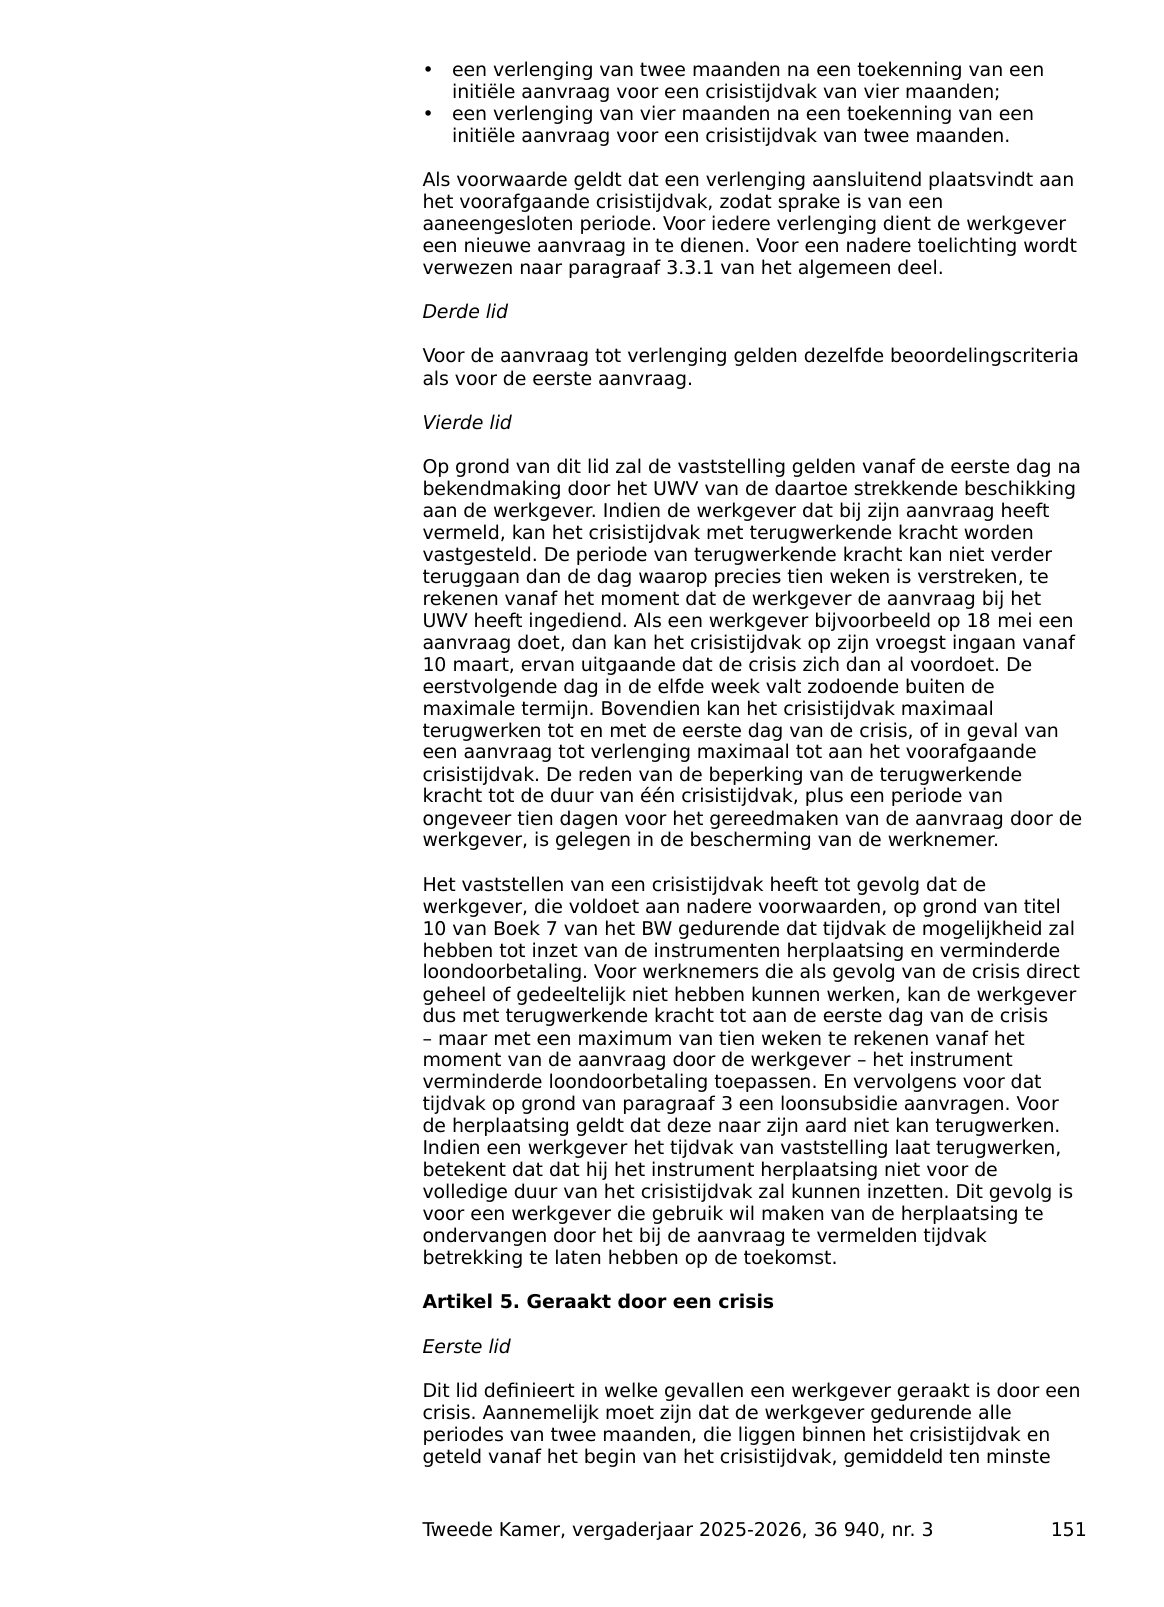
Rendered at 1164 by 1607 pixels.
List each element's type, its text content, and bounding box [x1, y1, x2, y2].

subtitle Derde lid [422, 301, 1087, 323]
text • een verlenging van twee maanden na een toekenning van een initiële aanvraag voor een crisistijdvak van vier maanden; [422, 59, 1087, 103]
text Op grond van dit lid zal de vaststelling gelden vanaf de eerste dag na bekendmaking door het UWV van de daartoe strekkende beschikking aan de werkgever. Indien de werkgever dat bij zijn aanvraag heeft vermeld, kan het crisistijdvak met terugwerkende kracht worden vastgesteld. De periode van terugwerkende kracht kan niet verder teruggaan dan de dag waarop precies tien weken is verstreken, te rekenen vanaf het moment dat de werkgever de aanvraag bij het UWV heeft ingediend. Als een werkgever bijvoorbeeld op 18 mei een aanvraag doet, dan kan het crisistijdvak op zijn vroegst ingaan vanaf 10 maart, ervan uitgaande dat de crisis zich dan al voordoet. De eerstvolgende dag in de elfde week valt zodoende buiten de maximale termijn. Bovendien kan het crisistijdvak maximaal terugwerken tot en met de eerste dag van de crisis, of in geval van een aanvraag tot verlenging maximaal tot aan het voorafgaande crisistijdvak. De reden van de beperking van de terugwerkende kracht tot de duur van één crisistijdvak, plus een periode van ongeveer tien dagen voor het gereedmaken van de aanvraag door de werkgever, is gelegen in de bescherming van de werknemer. [422, 456, 1087, 851]
subtitle Eerste lid [422, 1336, 1087, 1357]
text Voor de aanvraag tot verlenging gelden dezelfde beoordelingscriteria als voor de eerste aanvraag. [422, 345, 1087, 389]
text • een verlenging van vier maanden na een toekenning van een initiële aanvraag voor een crisistijdvak van twee maanden. [422, 103, 1087, 147]
text Het vaststellen van een crisistijdvak heeft tot gevolg dat de werkgever, die voldoet aan nadere voorwaarden, op grond van titel 10 van Boek 7 van het BW gedurende dat tijdvak de mogelijkheid zal hebben tot inzet van de instrumenten herplaatsing en verminderde loondoorbetaling. Voor werknemers die als gevolg van de crisis direct geheel of gedeeltelijk niet hebben kunnen werken, kan de werkgever dus met terugwerkende kracht tot aan de eerste dag van de crisis – maar met een maximum van tien weken te rekenen vanaf het moment van de aanvraag door de werkgever – het instrument verminderde loondoorbetaling toepassen. En vervolgens voor dat tijdvak op grond van paragraaf 3 een loonsubsidie aanvragen. Voor de herplaatsing geldt dat deze naar zijn aard niet kan terugwerken. Indien een werkgever het tijdvak van vaststelling laat terugwerken, betekent dat dat hij het instrument herplaatsing niet voor de volledige duur van het crisistijdvak zal kunnen inzetten. Dit gevolg is voor een werkgever die gebruik wil maken van de herplaatsing te ondervangen door het bij de aanvraag te vermelden tijdvak betrekking te laten hebben op de toekomst. [422, 873, 1087, 1269]
subtitle Vierde lid [422, 412, 1087, 433]
subtitle Artikel 5. Geraakt door een crisis [422, 1291, 1087, 1313]
text Als voorwaarde geldt dat een verlenging aansluitend plaatsvindt aan het voorafgaande crisistijdvak, zodat sprake is van een aaneengesloten periode. Voor iedere verlenging dient de werkgever een nieuwe aanvraag in te dienen. Voor een nadere toelichting wordt verwezen naar paragraaf 3.3.1 van het algemeen deel. [422, 169, 1087, 279]
text Dit lid definieert in welke gevallen een werkgever geraakt is door een crisis. Aannemelijk moet zijn dat de werkgever gedurende alle periodes van twee maanden, die liggen binnen het crisistijdvak en geteld vanaf het begin van het crisistijdvak, gemiddeld ten minste [422, 1380, 1087, 1468]
